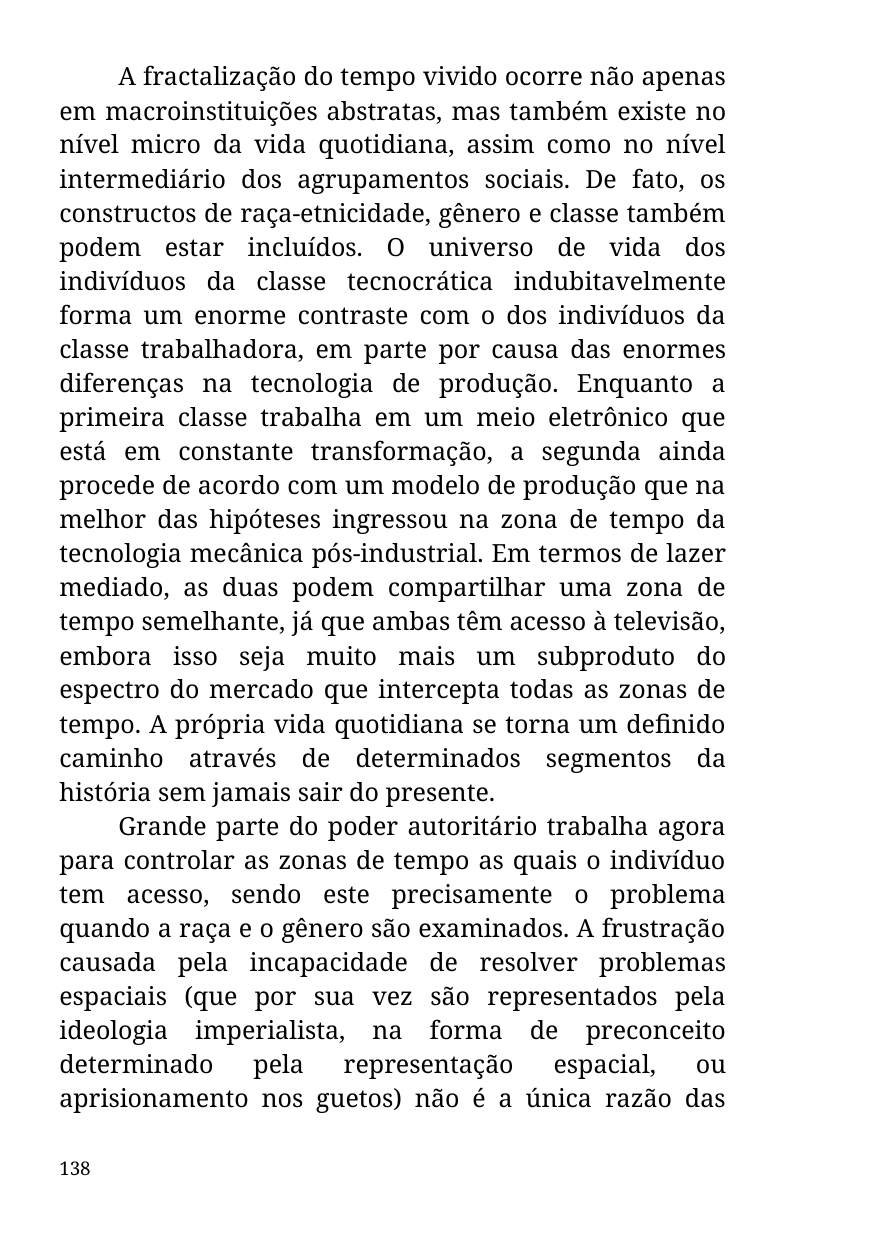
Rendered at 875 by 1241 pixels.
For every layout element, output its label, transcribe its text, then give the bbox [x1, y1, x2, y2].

text Grande parte do poder autoritário trabalha agora para controlar as zonas de tempo as quais o indivíduo tem acesso, sendo este precisamente o problema quando a raça e o gênero são examinados. A frustração causada pela incapacidade de resolver problemas espaciais (que por sua vez são representados pela ideologia imperialista, na forma de preconceito determinado pela representação espacial, ou aprisionamento nos guetos) não é a única razão das [59, 808, 726, 1115]
text A fractalização do tempo vivido ocorre não apenas em macroinstituições abstratas, mas também existe no nível micro da vida quotidiana, assim como no nível intermediário dos agrupamentos sociais. De fato, os constructos de raça-etnicidade, gênero e classe também podem estar incluídos. O universo de vida dos indivíduos da classe tecnocrática indubitavelmente forma um enorme contraste com o dos indivíduos da classe trabalhadora, em parte por causa das enormes diferenças na tecnologia de produção. Enquanto a primeira classe trabalha em um meio eletrônico que está em constante transformação, a segunda ainda procede de acordo com um modelo de produção que na melhor das hipóteses ingressou na zona de tempo da tecnologia mecânica pós-industrial. Em termos de lazer mediado, as duas podem compartilhar uma zona de tempo semelhante, já que ambas têm acesso à televisão, embora isso seja muito mais um subproduto do espectro do mercado que intercepta todas as zonas de tempo. A própria vida quotidiana se torna um definido caminho através de determinados segmentos da história sem jamais sair do presente. [59, 59, 726, 808]
